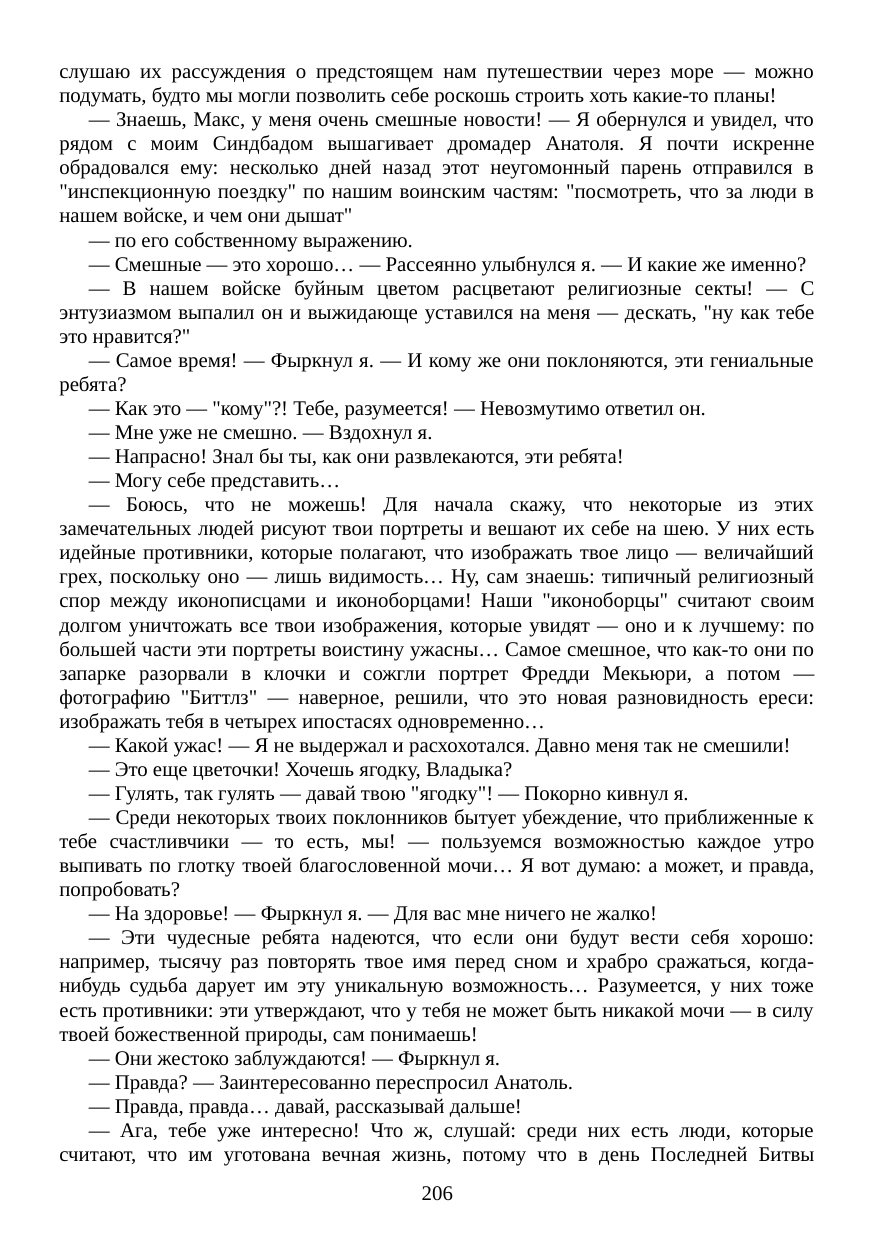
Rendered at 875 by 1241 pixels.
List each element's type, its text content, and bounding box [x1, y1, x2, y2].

text — Какой ужас! — Я не выдержал и расхохотался. Давно меня так не смешили! [59, 733, 815, 757]
text — Самое время! — Фыркнул я. — И кому же они поклоняются, эти гениальные ребята? [59, 348, 815, 396]
text — Эти чудесные ребята надеются, что если они будут вести себя хорошо: например, тысячу раз повторять твое имя перед сном и храбро сражаться, когда-нибудь судьба дарует им эту уникальную возможность… Разумеется, у них тоже есть противники: эти утверждают, что у тебя не может быть никакой мочи — в силу твоей божественной природы, сам понимаешь! [59, 925, 815, 1046]
text — Как это — "кому"?! Тебе, разумеется! — Невозмутимо ответил он. [59, 396, 815, 420]
text — Ага, тебе уже интересно! Что ж, слушай: среди них есть люди, которые считают, что им уготована вечная жизнь, потому что в день Последней Битвы [59, 1118, 815, 1166]
text — Это еще цветочки! Хочешь ягодку, Владыка? [59, 757, 815, 781]
text — На здоровье! — Фыркнул я. — Для вас мне ничего не жалко! [59, 901, 815, 925]
text — В нашем войске буйным цветом расцветают религиозные секты! — С энтузиазмом выпалил он и выжидающе уставился на меня — дескать, "ну как тебе это нравится?" [59, 276, 815, 348]
text — Знаешь, Макс, у меня очень смешные новости! — Я обернулся и увидел, что рядом с моим Синдбадом вышагивает дромадер Анатоля. Я почти искренне обрадовался ему: несколько дней назад этот неугомонный парень отправился в "инспекционную поездку" по нашим воинским частям: "посмотреть, что за люди в нашем войске, и чем они дышат" [59, 107, 815, 227]
text — Они жестоко заблуждаются! — Фыркнул я. [59, 1046, 815, 1070]
text — Напрасно! Знал бы ты, как они развлекаются, эти ребята! [59, 444, 815, 468]
text — Правда? — Заинтересованно переспросил Анатоль. [59, 1070, 815, 1094]
text — Гулять, так гулять — давай твою "ягодку"! — Покорно кивнул я. [59, 781, 815, 805]
text — Правда, правда… давай, рассказывай дальше! [59, 1094, 815, 1118]
text — по его собственному выражению. [59, 227, 815, 252]
text — Боюсь, что не можешь! Для начала скажу, что некоторые из этих замечательных людей рисуют твои портреты и вешают их себе на шею. У них есть идейные противники, которые полагают, что изображать твое лицо — величайший грех, поскольку оно — лишь видимость… Ну, сам знаешь: типичный религиозный спор между иконописцами и иконоборцами! Наши "иконоборцы" считают своим долгом уничтожать все твои изображения, которые увидят — оно и к лучшему: по большей части эти портреты воистину ужасны… Самое смешное, что как-то они по запарке разорвали в клочки и сожгли портрет Фредди Мекьюри, а потом — фотографию "Биттлз" — наверное, решили, что это новая разновидность ереси: изображать тебя в четырех ипостасях одновременно… [59, 492, 815, 733]
text — Смешные — это хорошо… — Рассеянно улыбнулся я. — И какие же именно? [59, 252, 815, 276]
text — Могу себе представить… [59, 468, 815, 492]
text слушаю их рассуждения о предстоящем нам путешествии через море — можно подумать, будто мы могли позволить себе роскошь строить хоть какие-то планы! [59, 59, 815, 107]
text — Среди некоторых твоих поклонников бытует убеждение, что приближенные к тебе счастливчики — то есть, мы! — пользуемся возможностью каждое утро выпивать по глотку твоей благословенной мочи… Я вот думаю: а может, и правда, попробовать? [59, 805, 815, 901]
text — Мне уже не смешно. — Вздохнул я. [59, 420, 815, 444]
